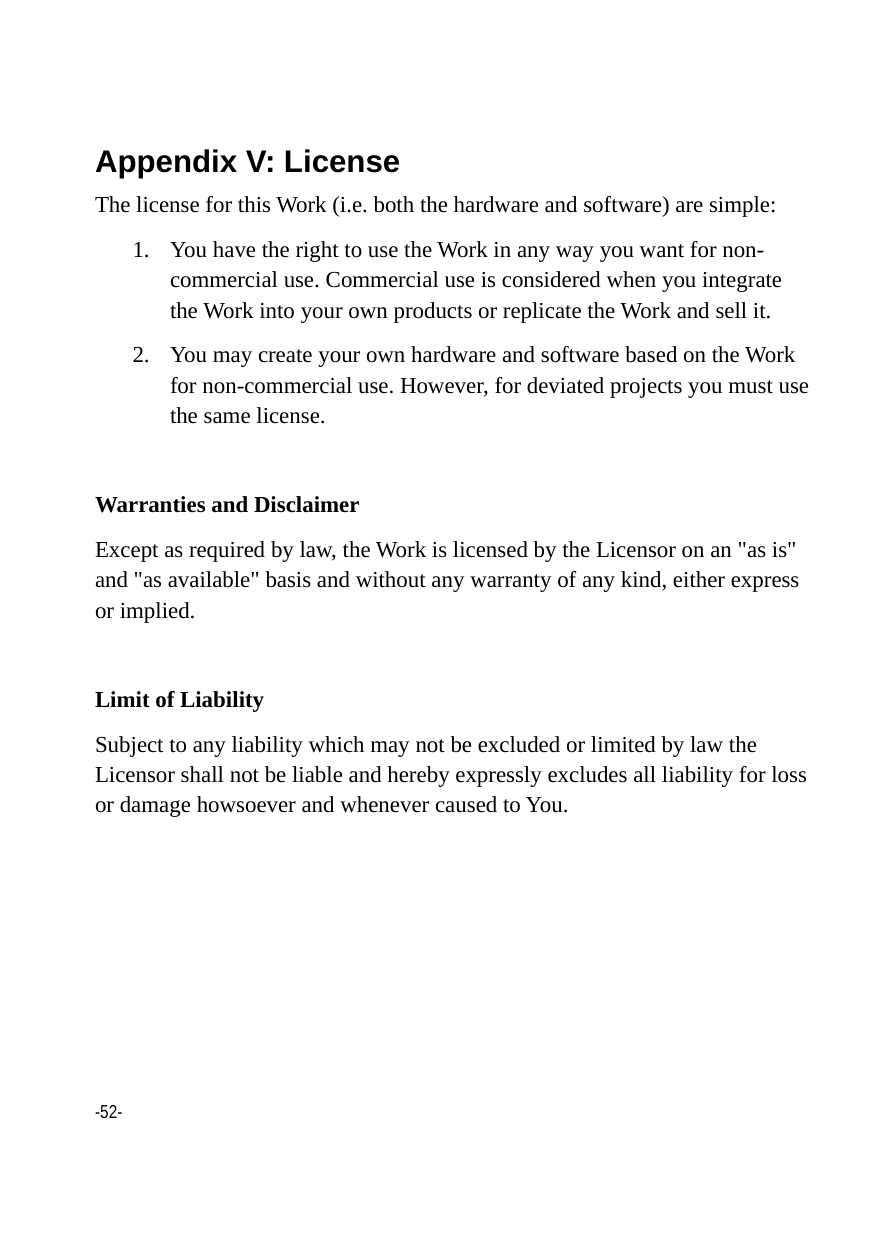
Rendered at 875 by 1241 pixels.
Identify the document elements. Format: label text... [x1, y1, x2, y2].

text Subject to any liability which may not be excluded or limited by law the Licensor shall not be liable and hereby expressly excludes all liability for loss or damage howsoever and whenever caused to You. [95, 731, 815, 818]
text Warranties and Disclaimer [95, 492, 815, 518]
text The license for this Work (i.e. both the hardware and software) are simple: [95, 192, 815, 218]
text Except as required by law, the Work is licensed by the Licensor on an "as is" and "as available" basis and without any warranty of any kind, either express or implied. [95, 536, 815, 623]
subtitle Appendix V: License [95, 143, 815, 179]
list You have the right to use the Work in any way you want for non-commercial use. Commercial use is considered when you integrate the Work into your own products or replicate the Work and sell it. [132, 236, 815, 323]
list You may create your own hardware and software based on the Work for non-commercial use. However, for deviated projects you must use the same license. [132, 342, 815, 428]
text Limit of Liability [95, 686, 815, 713]
